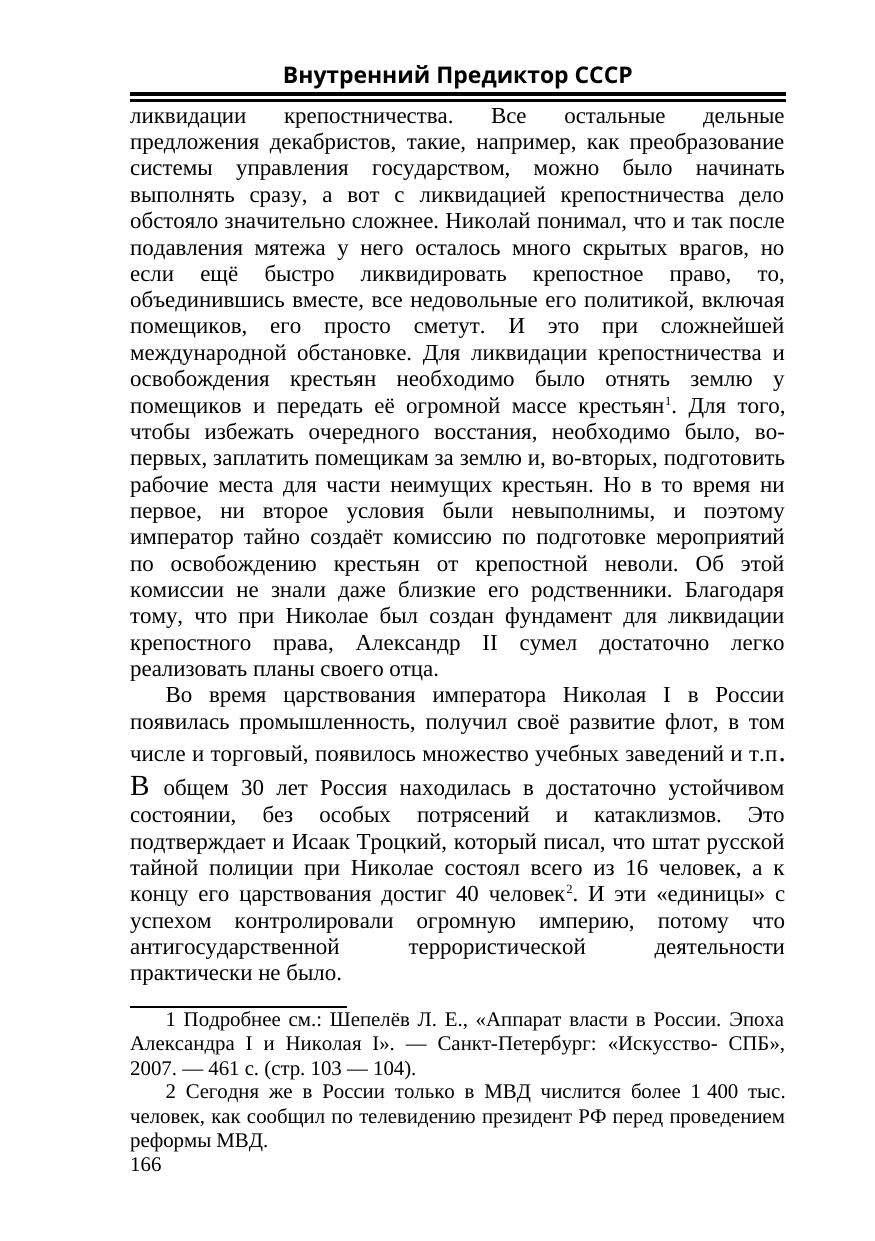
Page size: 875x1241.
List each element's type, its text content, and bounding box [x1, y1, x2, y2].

text Во время царствования императора Николая I в России появилась промышленность, получил своё развитие флот, в том числе и торговый, появилось множество учебных заведений и т.п. В общем 30 лет Россия находилась в достаточно устойчивом состоянии, без особых потрясений и катаклизмов. Это подтверждает и Исаак Троцкий, который писал, что штат русской тайной полиции при Николае состоял всего из 16 человек, а к концу его царствования достиг 40 человек. И эти «единицы» с успехом контролировали огромную империю, потому что антигосударственной террористической деятельности практически не было. [130, 682, 786, 986]
text Подробнее см.: Шепелёв Л. Е., «Аппарат власти в России. Эпоха Александра I и Николая I». — Санкт-Петербург: «Искусство- СПБ», 2007. — 461 с. (стр. 103 — 104). [130, 1007, 786, 1079]
text Сегодня же в России только в МВД числится более 1 400 тыс. человек, как сообщил по телевидению президент РФ перед проведением реформы МВД. [130, 1079, 786, 1152]
text ликвидации крепостничества. Все остальные дельные предложения декабристов, такие, например, как преобразование системы управления государством, можно было начинать выполнять сразу, а вот с ликвидацией крепостничества дело обстояло значительно сложнее. Николай понимал, что и так после подавления мятежа у него осталось много скрытых врагов, но если ещё быстро ликвидировать крепостное право, то, объединившись вместе, все недовольные его политикой, включая помещиков, его просто сметут. И это при сложнейшей международной обстановке. Для ликвидации крепостничества и освобождения крестьян необходимо было отнять землю у помещиков и передать её огромной массе крестьян. Для того, чтобы избежать очередного восстания, необходимо было, во-первых, заплатить помещикам за землю и, во-вторых, подготовить рабочие места для части неимущих крестьян. Но в то время ни первое, ни второе условия были невыполнимы, и поэтому император тайно создаёт комиссию по подготовке мероприятий по освобождению крестьян от крепостной неволи. Об этой комиссии не знали даже близкие его родственники. Благодаря тому, что при Николае был создан фундамент для ликвидации крепостного права, Александр II сумел достаточно легко реализовать планы своего отца. [130, 102, 786, 682]
